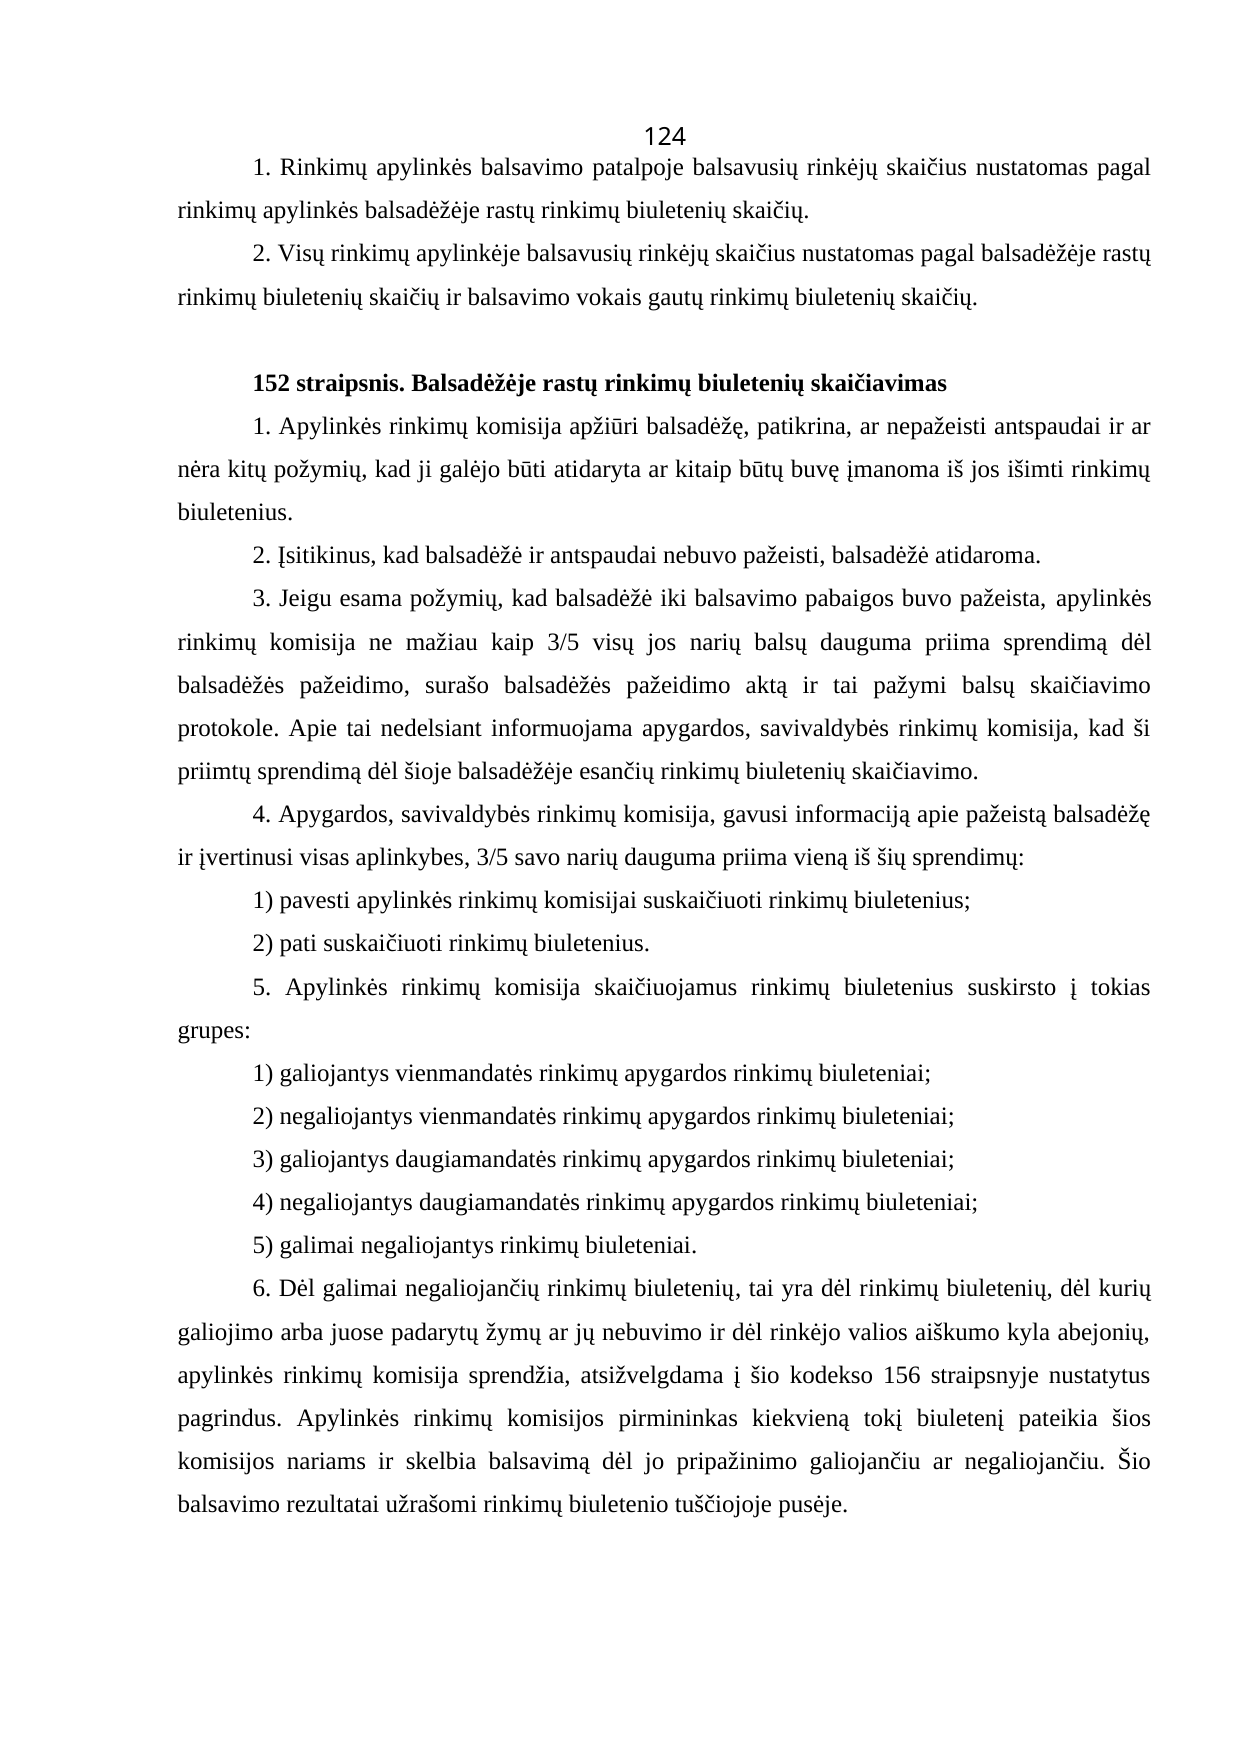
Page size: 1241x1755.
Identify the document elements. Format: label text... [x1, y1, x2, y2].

text 1. Rinkimų apylinkės balsavimo patalpoje balsavusių rinkėjų skaičius nustatomas pagal rinkimų apylinkės balsadėžėje rastų rinkimų biuletenių skaičių. [177, 152, 1152, 224]
text 6. Dėl galimai negaliojančių rinkimų biuletenių, tai yra dėl rinkimų biuletenių, dėl kurių galiojimo arba juose padarytų žymų ar jų nebuvimo ir dėl rinkėjo valios aiškumo kyla abejonių, apylinkės rinkimų komisija sprendžia, atsižvelgdama į šio kodekso 156 straipsnyje nustatytus pagrindus. Apylinkės rinkimų komisijos pirmininkas kiekvieną tokį biuletenį pateikia šios komisijos nariams ir skelbia balsavimą dėl jo pripažinimo galiojančiu ar negaliojančiu. Šio balsavimo rezultatai užrašomi rinkimų biuletenio tuščiojoje pusėje. [177, 1273, 1152, 1518]
text 3. Jeigu esama požymių, kad balsadėžė iki balsavimo pabaigos buvo pažeista, apylinkės rinkimų komisija ne mažiau kaip 3/5 visų jos narių balsų dauguma priima sprendimą dėl balsadėžės pažeidimo, surašo balsadėžės pažeidimo aktą ir tai pažymi balsų skaičiavimo protokole. Apie tai nedelsiant informuojama apygardos, savivaldybės rinkimų komisija, kad ši priimtų sprendimą dėl šioje balsadėžėje esančių rinkimų biuletenių skaičiavimo. [177, 583, 1152, 785]
text 2) pati suskaičiuoti rinkimų biuletenius. [177, 928, 1152, 957]
text 5) galimai negaliojantys rinkimų biuleteniai. [177, 1230, 1152, 1259]
text 1) pavesti apylinkės rinkimų komisijai suskaičiuoti rinkimų biuletenius; [177, 885, 1152, 914]
text 152 straipsnis. Balsadėžėje rastų rinkimų biuletenių skaičiavimas [177, 368, 1152, 397]
text 4. Apygardos, savivaldybės rinkimų komisija, gavusi informaciją apie pažeistą balsadėžę ir įvertinusi visas aplinkybes, 3/5 savo narių dauguma priima vieną iš šių sprendimų: [177, 799, 1152, 871]
text 2. Visų rinkimų apylinkėje balsavusių rinkėjų skaičius nustatomas pagal balsadėžėje rastų rinkimų biuletenių skaičių ir balsavimo vokais gautų rinkimų biuletenių skaičių. [177, 238, 1152, 310]
text 1. Apylinkės rinkimų komisija apžiūri balsadėžę, patikrina, ar nepažeisti antspaudai ir ar nėra kitų požymių, kad ji galėjo būti atidaryta ar kitaip būtų buvę įmanoma iš jos išimti rinkimų biuletenius. [177, 411, 1152, 526]
text 5. Apylinkės rinkimų komisija skaičiuojamus rinkimų biuletenius suskirsto į tokias grupes: [177, 972, 1152, 1043]
text 2) negaliojantys vienmandatės rinkimų apygardos rinkimų biuleteniai; [177, 1101, 1152, 1130]
text 1) galiojantys vienmandatės rinkimų apygardos rinkimų biuleteniai; [177, 1058, 1152, 1087]
text 2. Įsitikinus, kad balsadėžė ir antspaudai nebuvo pažeisti, balsadėžė atidaroma. [177, 540, 1152, 569]
text 4) negaliojantys daugiamandatės rinkimų apygardos rinkimų biuleteniai; [177, 1187, 1152, 1216]
text 3) galiojantys daugiamandatės rinkimų apygardos rinkimų biuleteniai; [177, 1144, 1152, 1173]
